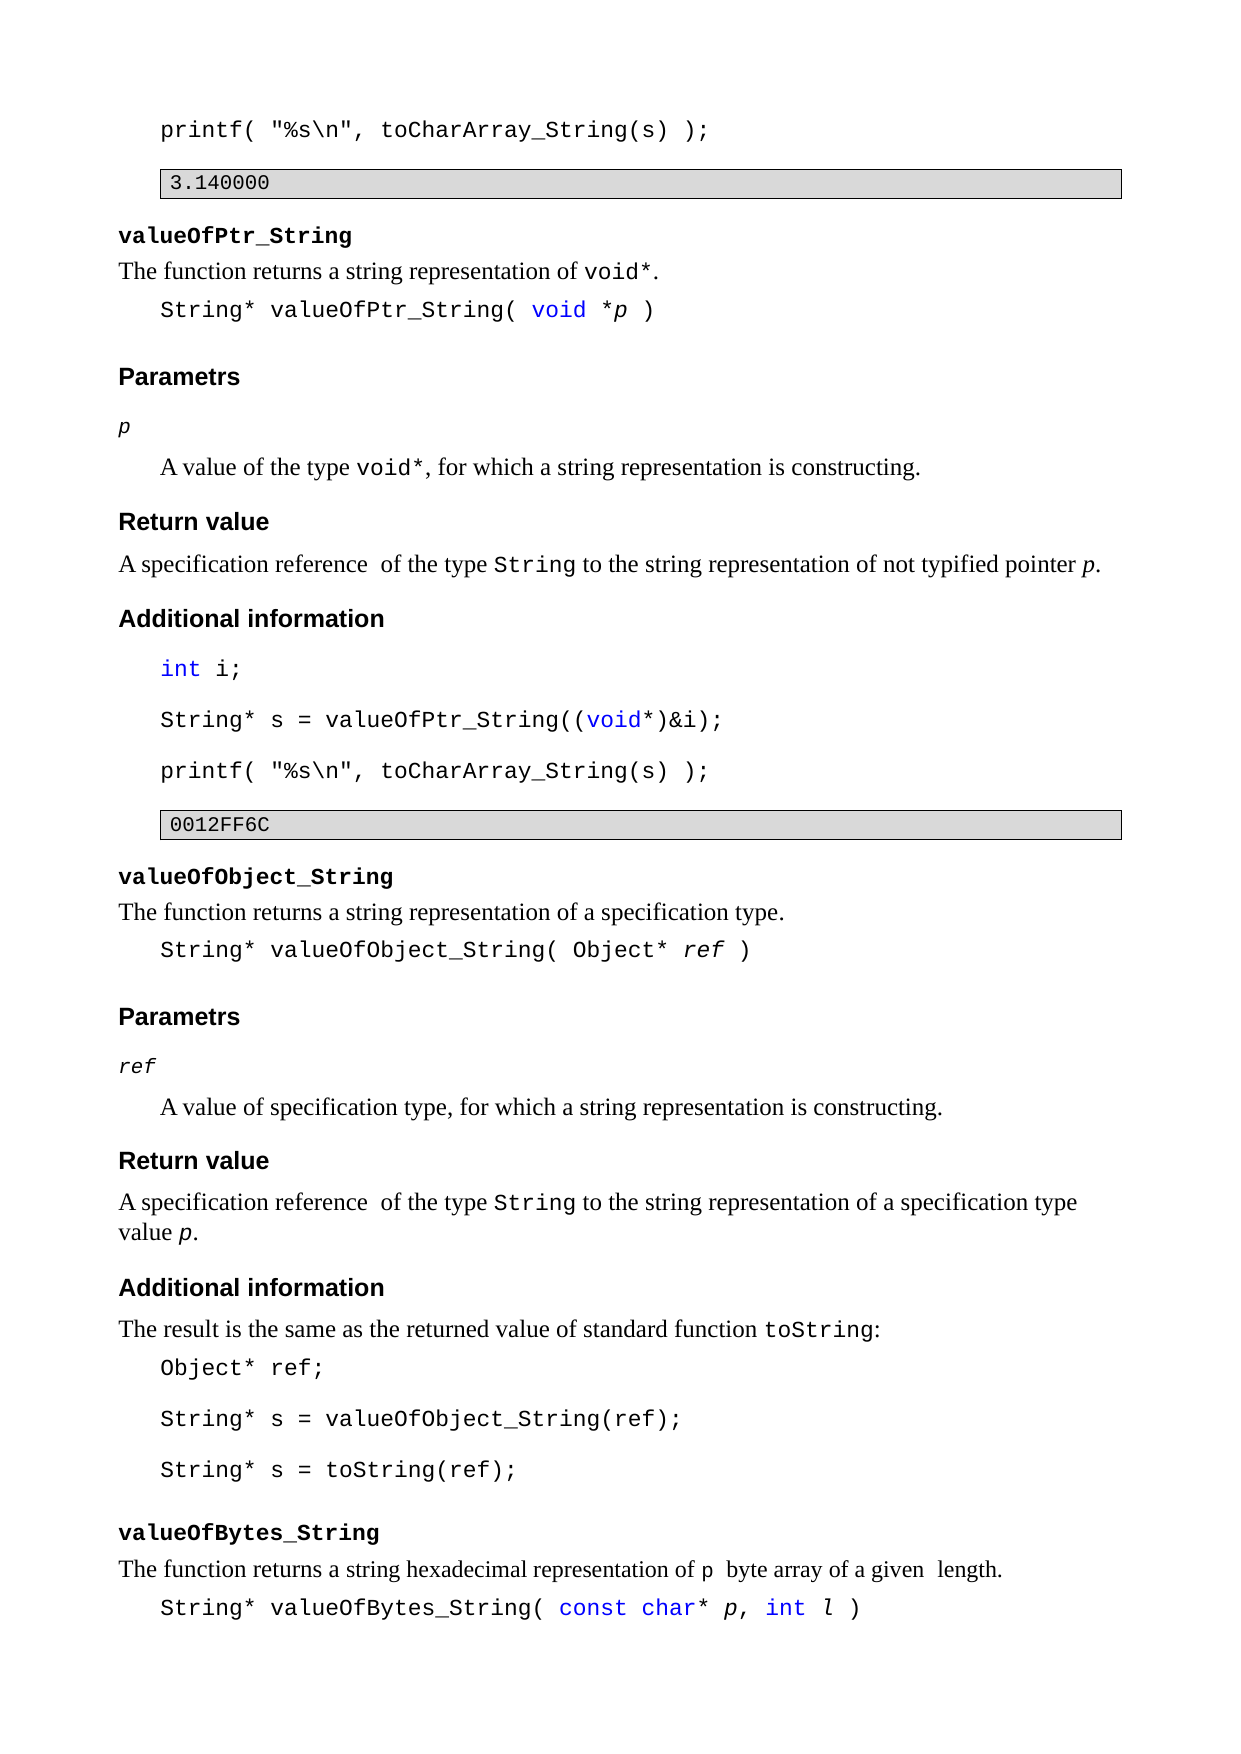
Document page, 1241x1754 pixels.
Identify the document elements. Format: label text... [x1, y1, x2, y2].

text Object* ref; [160, 1356, 1122, 1382]
text A specification reference of the type String to the string representation of not typified pointer p. [118, 549, 1122, 579]
subtitle Return value [118, 507, 1122, 536]
subtitle valueOfBytes_String [118, 1522, 1122, 1548]
text The function returns a string representation of a specification type. [118, 897, 1122, 926]
text The function returns a string representation of void*. [118, 256, 1122, 286]
text p [118, 416, 1122, 440]
subtitle Parametrs [118, 362, 1122, 391]
text String* valueOfBytes_String( const char* p, int l ) [160, 1596, 1122, 1622]
text String* s = toString(ref); [160, 1458, 1122, 1484]
subtitle valueOfObject_String [118, 865, 1122, 891]
text String* s = valueOfObject_String(ref); [160, 1407, 1122, 1433]
text printf( "%s\n", toCharArray_String(s) ); [160, 118, 1122, 144]
text A value of the type void*, for which a string representation is constructing. [159, 452, 1122, 482]
text A specification reference of the type String to the string representation of a specification type value p. [118, 1187, 1122, 1247]
text String* valueOfPtr_String( void *p ) [160, 299, 1122, 325]
subtitle Parametrs [118, 1002, 1122, 1031]
subtitle Additional information [118, 604, 1122, 633]
text String* valueOfObject_String( Object* ref ) [160, 939, 1122, 965]
text String* s = valueOfPtr_String((void*)&i); [160, 708, 1122, 734]
text int i; [160, 658, 1122, 683]
text The function returns a string hexadecimal representation of p byte array of a given length. [118, 1554, 1122, 1583]
text 3.140000 [161, 170, 1121, 198]
text 0012FF6C [161, 811, 1121, 839]
text ref [118, 1056, 1122, 1079]
subtitle Return value [118, 1146, 1122, 1174]
subtitle valueOfPtr_String [118, 224, 1122, 250]
text A value of specification type, for which a string representation is constructing. [159, 1092, 1122, 1121]
subtitle Additional information [118, 1272, 1122, 1301]
text printf( "%s\n", toCharArray_String(s) ); [160, 759, 1122, 785]
text The result is the same as the returned value of standard function toString: [118, 1314, 1122, 1344]
